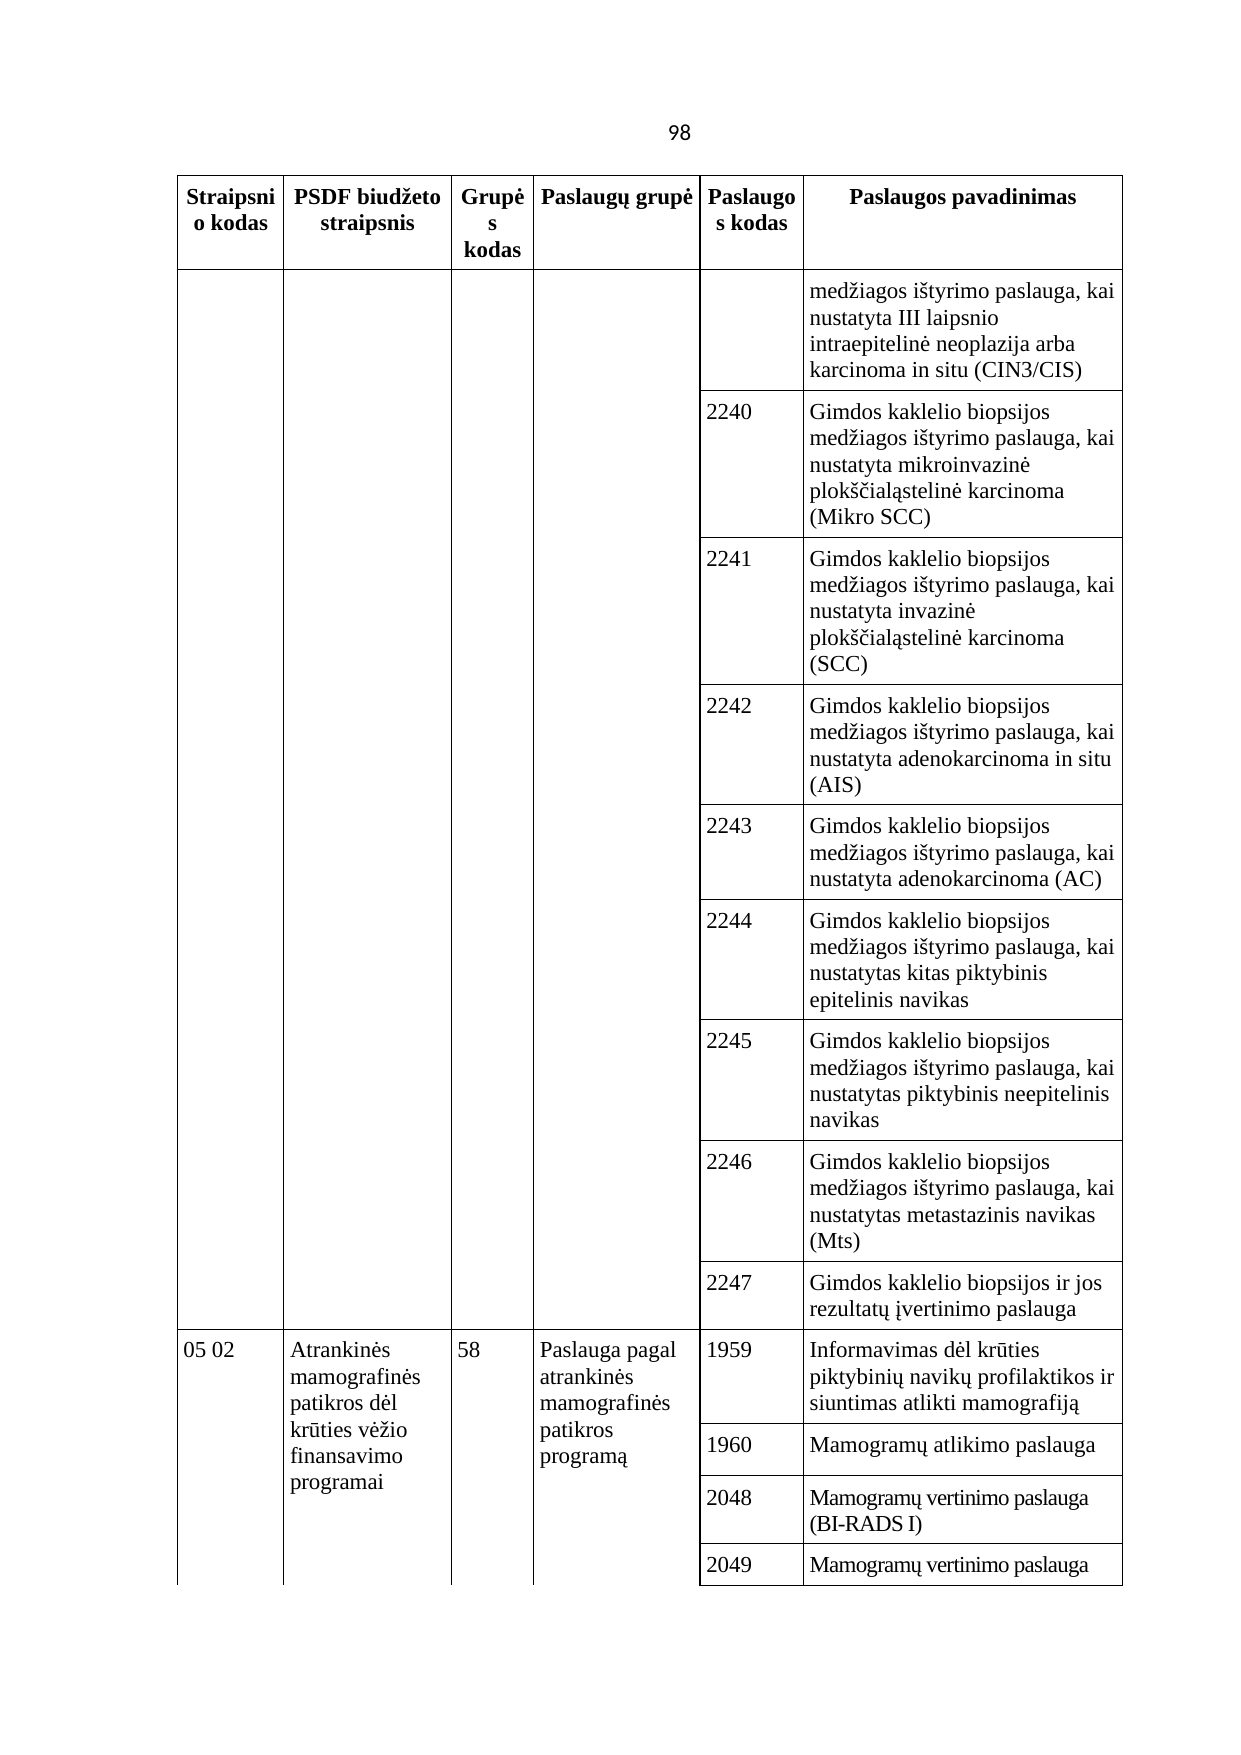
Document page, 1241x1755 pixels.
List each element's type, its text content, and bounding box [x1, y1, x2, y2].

table_cell 2247 [701, 1262, 803, 1328]
table_cell Gimdos kaklelio biopsijos medžiagos ištyrimo paslauga, kai nustatytas piktybinis neepitelinis navikas [804, 1020, 1122, 1140]
table_header Paslaugos kodas [701, 176, 803, 269]
table_cell Gimdos kaklelio biopsijos medžiagos ištyrimo paslauga, kai nustatyta invazinė plokščialąstelinė karcinoma (SCC) [804, 538, 1122, 684]
table_cell [284, 537, 451, 684]
table_cell [284, 1261, 451, 1328]
table_cell [534, 270, 699, 390]
table_header Paslaugos pavadinimas [804, 176, 1122, 269]
table_cell [534, 899, 699, 1019]
table_cell 2245 [701, 1020, 803, 1140]
table_cell [284, 899, 451, 1019]
table_cell [178, 537, 283, 684]
table_cell [452, 390, 533, 537]
table_cell [452, 804, 533, 899]
table_cell Atrankinės mamografinės patikros dėl krūties vėžio finansavimo programai [284, 1330, 451, 1543]
table_cell [452, 537, 533, 684]
table_cell [452, 270, 533, 390]
table_cell 2240 [701, 391, 803, 537]
table_cell 1959 [701, 1330, 803, 1423]
table_cell 2241 [701, 538, 803, 684]
table_header Grupės kodas [452, 176, 533, 269]
table_cell 2246 [701, 1141, 803, 1261]
table_cell Paslauga pagal atrankinės mamografinės patikros programą [534, 1330, 699, 1475]
table_cell medžiagos ištyrimo paslauga, kai nustatyta III laipsnio intraepitelinė neoplazija arba karcinoma in situ (CIN3/CIS) [804, 270, 1122, 390]
table_cell [284, 1019, 451, 1140]
table_cell 2244 [701, 900, 803, 1019]
table_cell Mamogramų vertinimo paslauga [804, 1544, 1122, 1585]
table_cell [178, 1475, 283, 1543]
table_cell [178, 1019, 283, 1140]
table_cell [534, 390, 699, 537]
table_cell [284, 804, 451, 899]
table_cell [178, 804, 283, 899]
table_cell [178, 1140, 283, 1261]
table_cell [534, 1475, 699, 1543]
table_cell [178, 899, 283, 1019]
table_cell [452, 1423, 533, 1475]
table_cell [178, 1543, 283, 1585]
table_cell 05 02 [178, 1330, 283, 1423]
table_cell [178, 1423, 283, 1475]
table_cell [534, 804, 699, 899]
table_cell [284, 390, 451, 537]
table_cell [284, 1543, 451, 1585]
table_cell Gimdos kaklelio biopsijos medžiagos ištyrimo paslauga, kai nustatytas metastazinis navikas (Mts) [804, 1141, 1122, 1261]
table_cell 1960 [701, 1424, 803, 1475]
table_cell [284, 684, 451, 804]
table_cell [284, 1140, 451, 1261]
table_cell [452, 1140, 533, 1261]
table_cell [284, 270, 451, 390]
table_cell [452, 899, 533, 1019]
table_cell [534, 1019, 699, 1140]
table_cell [701, 270, 803, 390]
table_cell [452, 1475, 533, 1543]
table_cell [452, 1261, 533, 1328]
table_cell Informavimas dėl krūties piktybinių navikų profilaktikos ir siuntimas atlikti mamografiją [804, 1330, 1122, 1423]
table_cell [178, 390, 283, 537]
table_cell [534, 1543, 699, 1585]
table_cell [178, 1261, 283, 1328]
table_cell [178, 270, 283, 390]
table_header Paslaugų grupė [534, 176, 699, 269]
table_cell Mamogramų vertinimo paslauga (BI-RADS I) [804, 1476, 1122, 1543]
table_cell Gimdos kaklelio biopsijos ir jos rezultatų įvertinimo paslauga [804, 1262, 1122, 1328]
table_cell 2243 [701, 805, 803, 899]
table_cell [452, 684, 533, 804]
table_cell [534, 537, 699, 684]
table_cell Gimdos kaklelio biopsijos medžiagos ištyrimo paslauga, kai nustatyta adenokarcinoma in situ (AIS) [804, 685, 1122, 804]
table_cell Gimdos kaklelio biopsijos medžiagos ištyrimo paslauga, kai nustatyta adenokarcinoma (AC) [804, 805, 1122, 899]
table_cell [178, 684, 283, 804]
table_cell [534, 1140, 699, 1261]
table_cell 58 [452, 1330, 533, 1423]
table_cell 2049 [701, 1544, 803, 1585]
table_header Straipsnio kodas [178, 176, 283, 269]
table_cell [534, 684, 699, 804]
table_cell Gimdos kaklelio biopsijos medžiagos ištyrimo paslauga, kai nustatyta mikroinvazinė plokščialąstelinė karcinoma (Mikro SCC) [804, 391, 1122, 537]
table_header PSDF biudžeto straipsnis [284, 176, 451, 269]
table_cell 2048 [701, 1476, 803, 1543]
table_cell [534, 1261, 699, 1328]
table_cell [452, 1019, 533, 1140]
table_cell Gimdos kaklelio biopsijos medžiagos ištyrimo paslauga, kai nustatytas kitas piktybinis epitelinis navikas [804, 900, 1122, 1019]
table_cell Mamogramų atlikimo paslauga [804, 1424, 1122, 1475]
table_cell 2242 [701, 685, 803, 804]
table_cell [452, 1543, 533, 1585]
